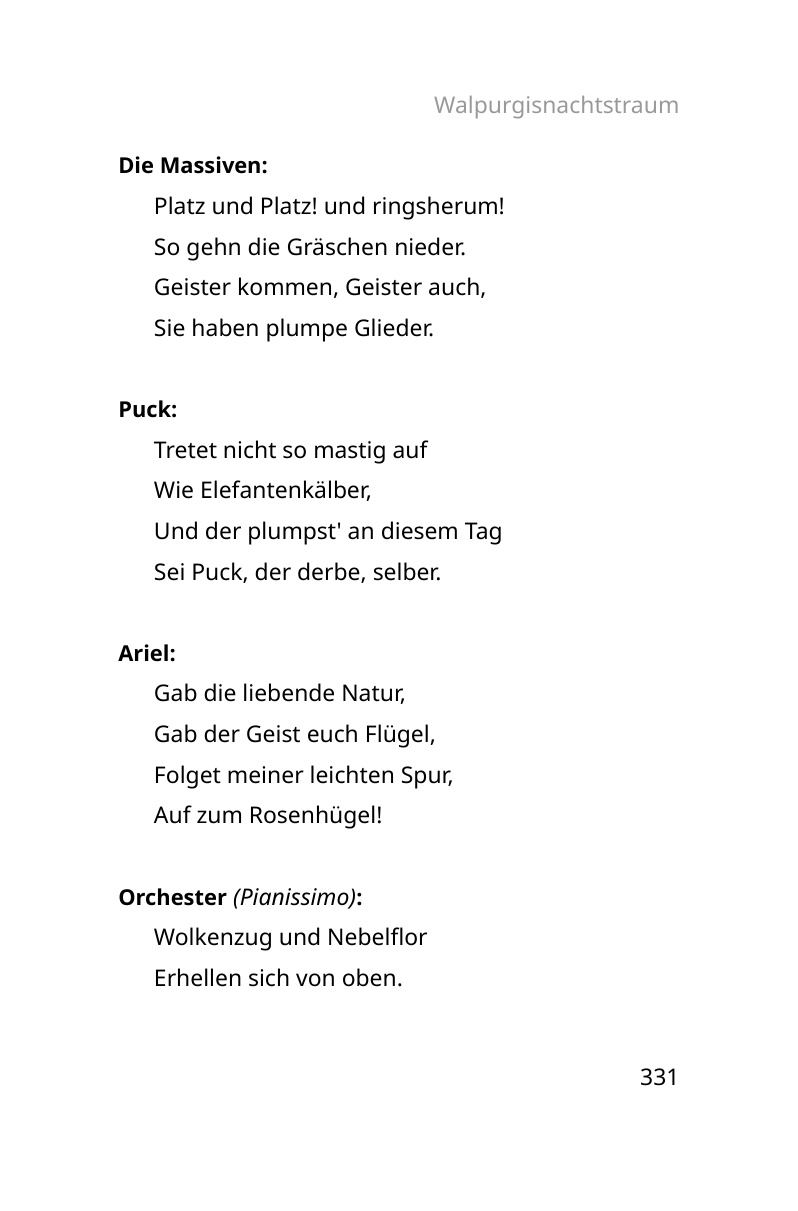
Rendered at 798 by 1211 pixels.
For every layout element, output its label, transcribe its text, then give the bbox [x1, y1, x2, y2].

text Ariel: Gab die liebende Natur, Gab der Geist euch Flügel, Folget meiner leichten Spur, Auf zum Rosenhügel! [118, 614, 679, 831]
text Puck: Tretet nicht so mastig auf Wie Elefantenkälber, Und der plumpst' an diesem Tag Sei Puck, der derbe, selber. [118, 370, 679, 587]
text Orchester (Pianissimo): Wolkenzug und Nebelflor Erhellen sich von oben. [118, 858, 679, 993]
text Die Massiven: Platz und Platz! und ringsherum! So gehn die Gräschen nieder. Geister kommen, Geister auch, Sie haben plumpe Glieder. [118, 149, 679, 343]
